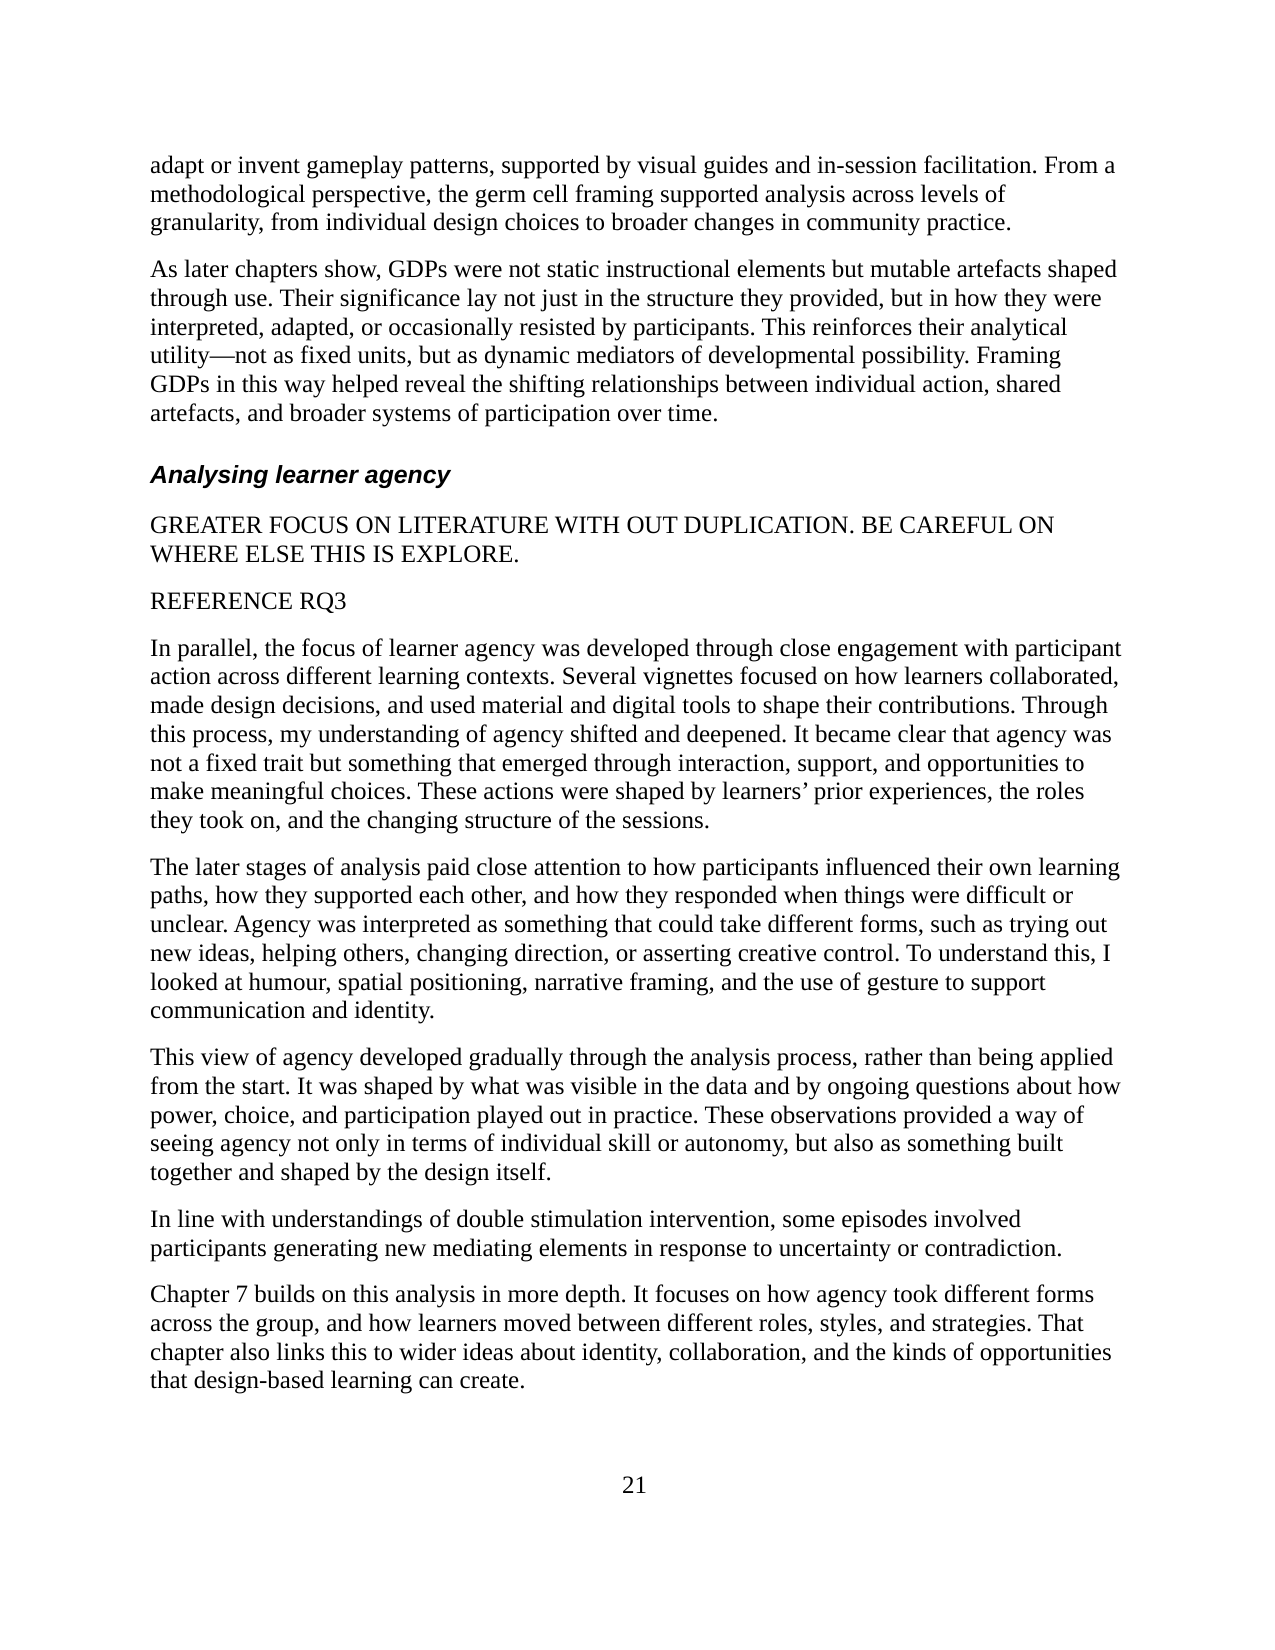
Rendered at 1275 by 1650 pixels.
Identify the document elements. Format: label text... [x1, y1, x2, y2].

text As later chapters show, GDPs were not static instructional elements but mutable artefacts shaped through use. Their significance lay not just in the structure they provided, but in how they were interpreted, adapted, or occasionally resisted by participants. This reinforces their analytical utility—not as fixed units, but as dynamic mediators of developmental possibility. Framing GDPs in this way helped reveal the shifting relationships between individual action, shared artefacts, and broader systems of participation over time. [150, 254, 1125, 427]
text Chapter 7 builds on this analysis in more depth. It focuses on how agency took different forms across the group, and how learners moved between different roles, styles, and strategies. That chapter also links this to wider ideas about identity, collaboration, and the kinds of opportunities that design-based learning can create. [150, 1279, 1125, 1394]
text GREATER FOCUS ON LITERATURE WITH OUT DUPLICATION. BE CAREFUL ON WHERE ELSE THIS IS EXPLORE. [150, 511, 1125, 568]
text This view of agency developed gradually through the analysis process, rather than being applied from the start. It was shaped by what was visible in the data and by ongoing questions about how power, choice, and participation played out in practice. These observations provided a way of seeing agency not only in terms of individual skill or autonomy, but also as something built together and shaped by the design itself. [150, 1042, 1125, 1186]
text adapt or invent gameplay patterns, supported by visual guides and in-session facilitation. From a methodological perspective, the germ cell framing supported analysis across levels of granularity, from individual design choices to broader changes in community practice. [150, 150, 1125, 236]
text The later stages of analysis paid close attention to how participants influenced their own learning paths, how they supported each other, and how they responded when things were difficult or unclear. Agency was interpreted as something that could take different forms, such as trying out new ideas, helping others, changing direction, or asserting creative control. To understand this, I looked at humour, spatial positioning, narrative framing, and the use of gesture to support communication and identity. [150, 852, 1125, 1024]
subtitle Analysing learner agency [150, 461, 1125, 489]
text In parallel, the focus of learner agency was developed through close engagement with participant action across different learning contexts. Several vignettes focused on how learners collaborated, made design decisions, and used material and digital tools to shape their contributions. Through this process, my understanding of agency shifted and deepened. It became clear that agency was not a fixed trait but something that emerged through interaction, support, and opportunities to make meaningful choices. These actions were shaped by learners’ prior experiences, the roles they took on, and the changing structure of the sessions. [150, 633, 1125, 834]
text In line with understandings of double stimulation intervention, some episodes involved participants generating new mediating elements in response to uncertainty or contradiction. [150, 1204, 1125, 1261]
text REFERENCE RQ3 [150, 586, 1125, 615]
